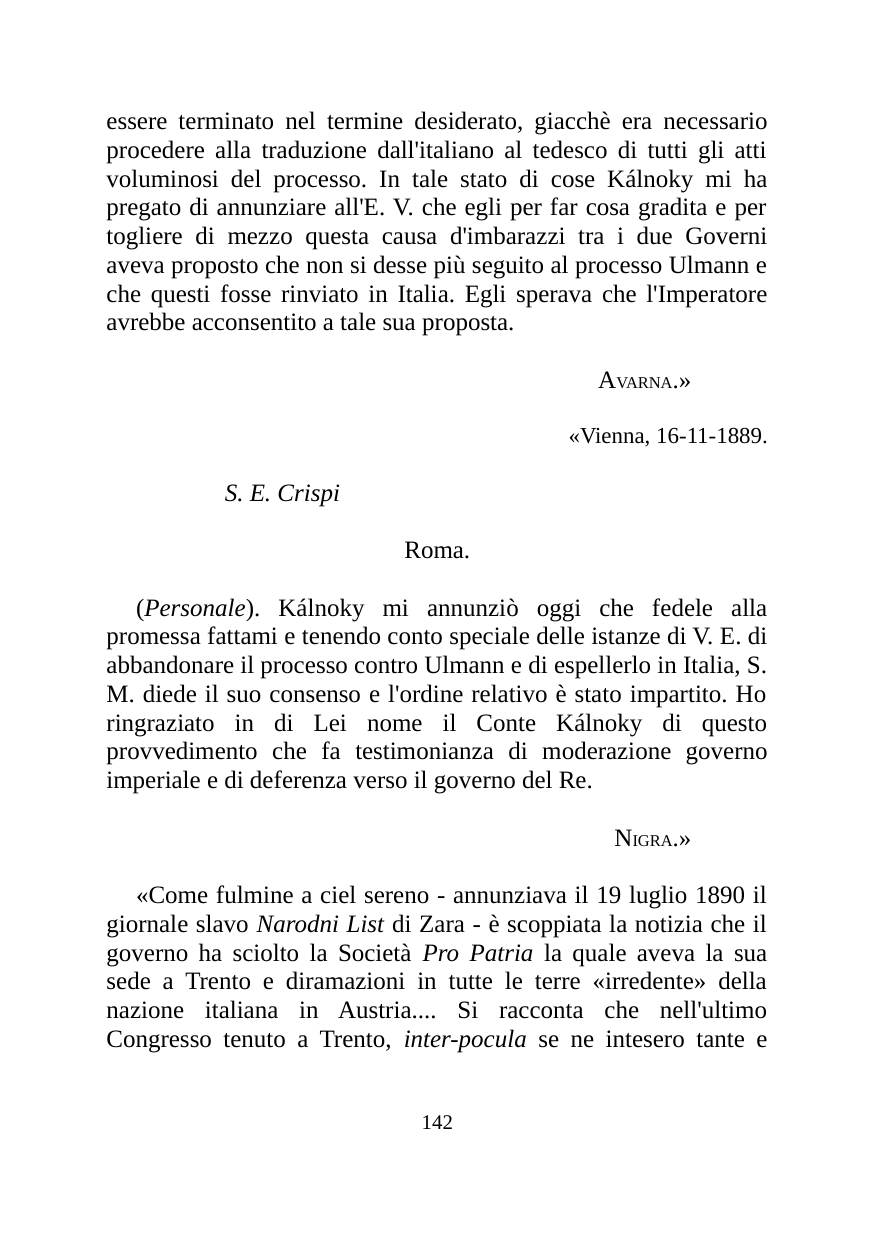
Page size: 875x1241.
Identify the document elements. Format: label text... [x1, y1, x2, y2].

text Nigra.» [106, 823, 691, 851]
text «Come fulmine a ciel sereno - annunziava il 19 luglio 1890 il giornale slavo Narodni List di Zara - è scoppiata la notizia che il governo ha sciolto la Società Pro Patria la quale aveva la sua sede a Trento e diramazioni in tutte le terre «irredente» della nazione italiana in Austria.... Si racconta che nell'ultimo Congresso tenuto a Trento, inter-pocula se ne intesero tante e [106, 880, 768, 1053]
text essere terminato nel termine desiderato, giacchè era necessario procedere alla traduzione dall'italiano al tedesco di tutti gli atti voluminosi del processo. In tale stato di cose Kálnoky mi ha pregato di annunziare all'E. V. che egli per far cosa gradita e per togliere di mezzo questa causa d'imbarazzi tra i due Governi aveva proposto che non si desse più seguito al processo Ulmann e che questi fosse rinviato in Italia. Egli sperava che l'Imperatore avrebbe acconsentito a tale sua proposta. [106, 106, 768, 336]
text (Personale). Kálnoky mi annunziò oggi che fedele alla promessa fattami e tenendo conto speciale delle istanze di V. E. di abbandonare il processo contro Ulmann e di espellerlo in Italia, S. M. diede il suo consenso e l'ordine relativo è stato impartito. Ho ringraziato in di Lei nome il Conte Kálnoky di questo provvedimento che fa testimonianza di moderazione governo imperiale e di deferenza verso il governo del Re. [106, 593, 768, 794]
text Roma. [106, 535, 768, 564]
text «Vienna, 16-11-1889. [106, 422, 768, 449]
text Avarna.» [106, 365, 691, 394]
text S. E. Crispi [195, 478, 768, 506]
